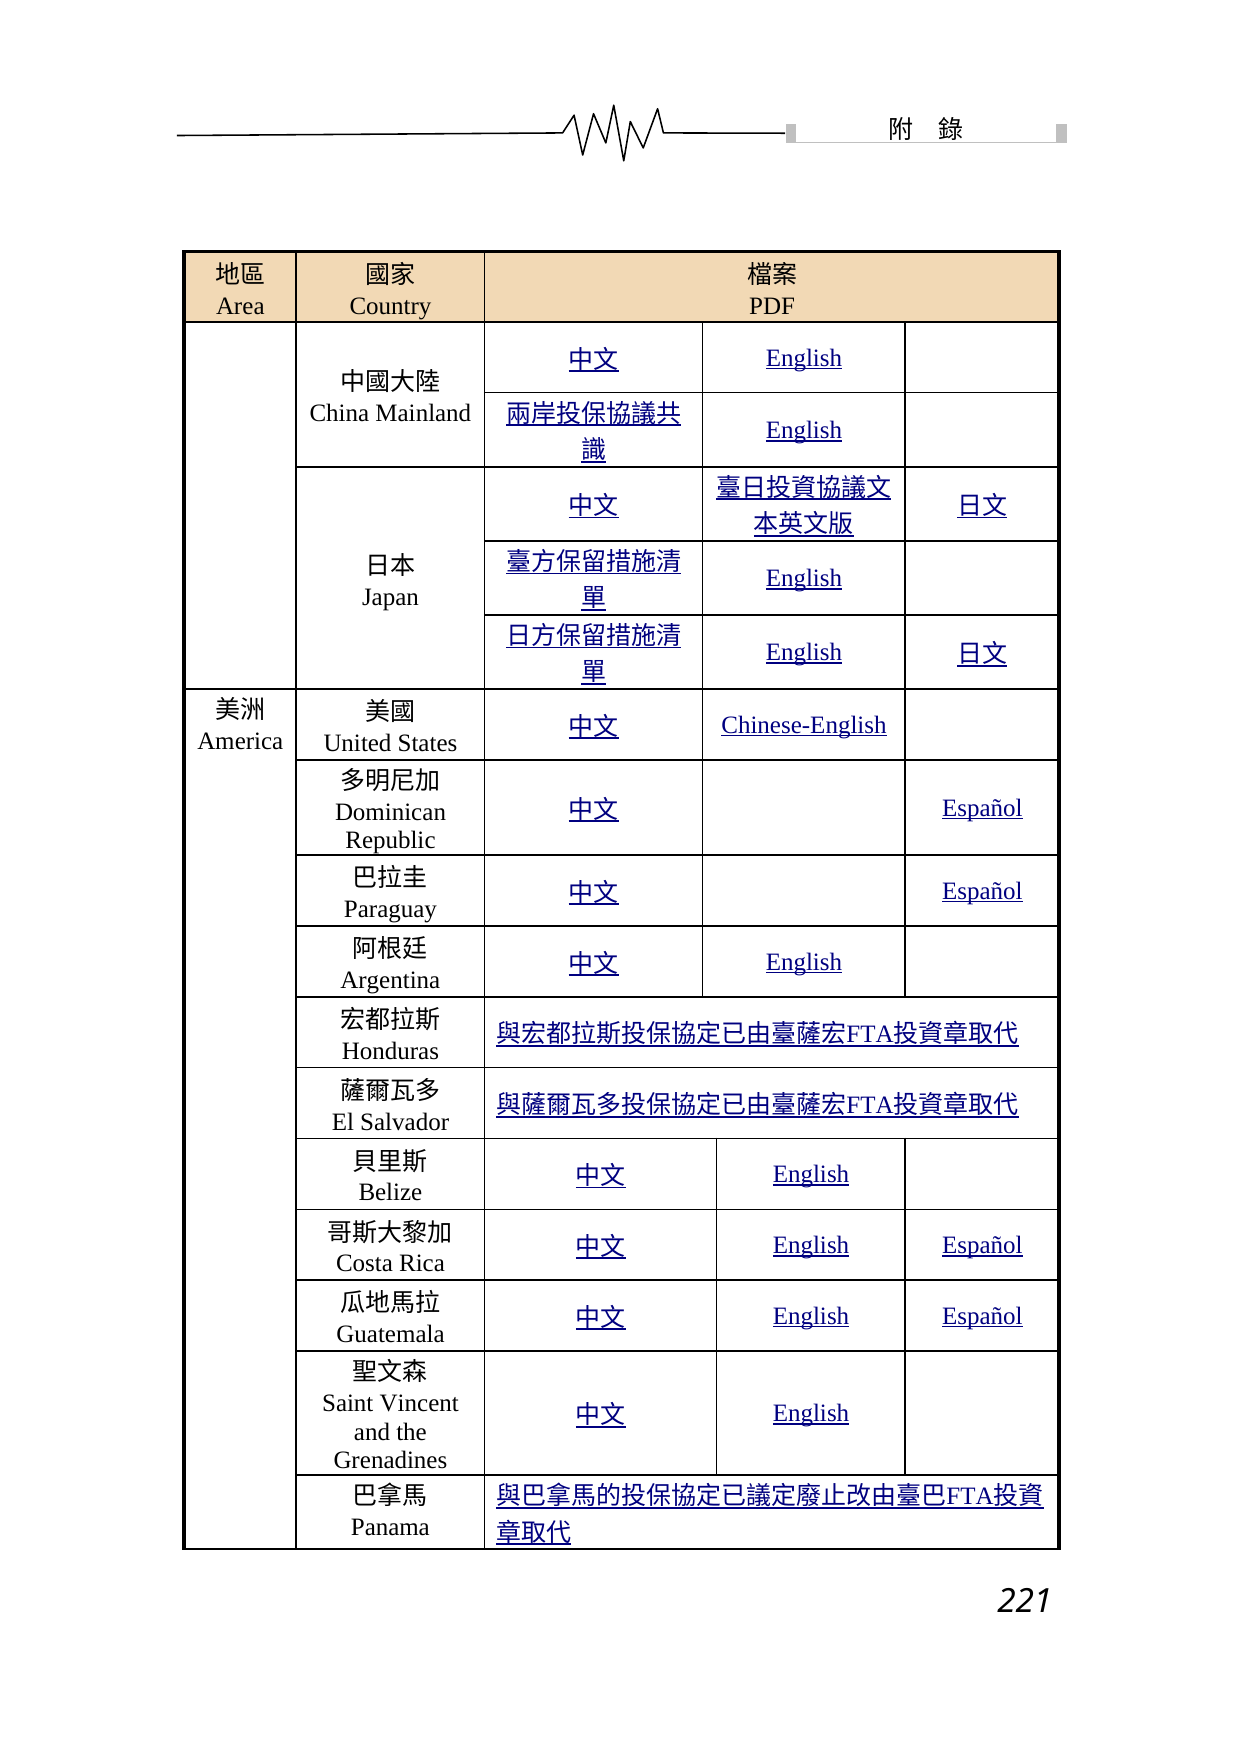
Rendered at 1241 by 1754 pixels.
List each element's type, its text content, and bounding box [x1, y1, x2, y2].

table_cell 瓜地馬拉 Guatemala [297, 1281, 484, 1350]
table_cell [906, 393, 1057, 466]
table_cell 巴拿馬 Panama [297, 1476, 484, 1548]
table_header 檔案 PDF [485, 253, 1057, 321]
table_cell Español [906, 1210, 1057, 1279]
table_cell 日方保留措施清單 [485, 616, 702, 688]
table_cell 中文 [485, 690, 702, 759]
table_cell 中文 [485, 1352, 716, 1474]
table_cell English [703, 323, 904, 392]
table_cell 宏都拉斯 Honduras [297, 998, 484, 1067]
table_cell 美洲 America [186, 690, 295, 1548]
table_cell 與宏都拉斯投保協定已由臺薩宏FTA投資章取代 [485, 998, 1057, 1067]
table_cell Español [906, 1281, 1057, 1350]
table_cell 巴拉圭 Paraguay [297, 856, 484, 925]
table_cell 貝里斯 Belize [297, 1139, 484, 1208]
table_header 國家 Country [297, 253, 484, 321]
table_cell [906, 1352, 1057, 1474]
table_cell English [717, 1210, 904, 1279]
table_cell English [703, 542, 904, 614]
table_cell 中文 [485, 1139, 716, 1208]
table_cell [906, 690, 1057, 759]
table_cell English [717, 1281, 904, 1350]
table_header 地區 Area [186, 253, 295, 321]
table_cell English [717, 1352, 904, 1474]
table_cell 美國 United States [297, 690, 484, 759]
table_cell 中文 [485, 1281, 716, 1350]
table_cell Español [906, 856, 1057, 925]
table_cell 日文 [906, 468, 1057, 540]
table_cell Español [906, 761, 1057, 854]
table_cell [703, 856, 904, 925]
table_cell [906, 323, 1057, 392]
table_cell English [703, 927, 904, 996]
table_cell 中文 [485, 468, 702, 540]
table_cell [906, 542, 1057, 614]
table_cell 中文 [485, 856, 702, 925]
table_cell English [703, 616, 904, 688]
table_cell 日本 Japan [297, 468, 484, 688]
table_cell [703, 761, 904, 854]
table_cell 中國大陸 China Mainland [297, 323, 484, 466]
table_cell 與巴拿馬的投保協定已議定廢止改由臺巴FTA投資章取代 [485, 1476, 1057, 1548]
table_cell 阿根廷 Argentina [297, 927, 484, 996]
table_cell 中文 [485, 761, 702, 854]
table_cell 薩爾瓦多 El Salvador [297, 1068, 484, 1138]
table_cell 兩岸投保協議共識 [485, 393, 702, 466]
table_cell 中文 [485, 927, 702, 996]
table_cell 臺日投資協議文本英文版 [703, 468, 904, 540]
table_cell [906, 1139, 1057, 1208]
table_cell 聖文森 Saint Vincent and the Grenadines [297, 1352, 484, 1474]
table_cell 中文 [485, 1210, 716, 1279]
table_cell English [717, 1139, 904, 1208]
table_cell 與薩爾瓦多投保協定已由臺薩宏FTA投資章取代 [485, 1068, 1057, 1138]
table_cell 日文 [906, 616, 1057, 688]
table_cell 多明尼加 Dominican Republic [297, 761, 484, 854]
table_cell Chinese-English [703, 690, 904, 759]
table_cell English [703, 393, 904, 466]
table_cell 臺方保留措施清單 [485, 542, 702, 614]
table_cell [906, 927, 1057, 996]
table_cell 中文 [485, 323, 702, 392]
table_cell 哥斯大黎加 Costa Rica [297, 1210, 484, 1279]
